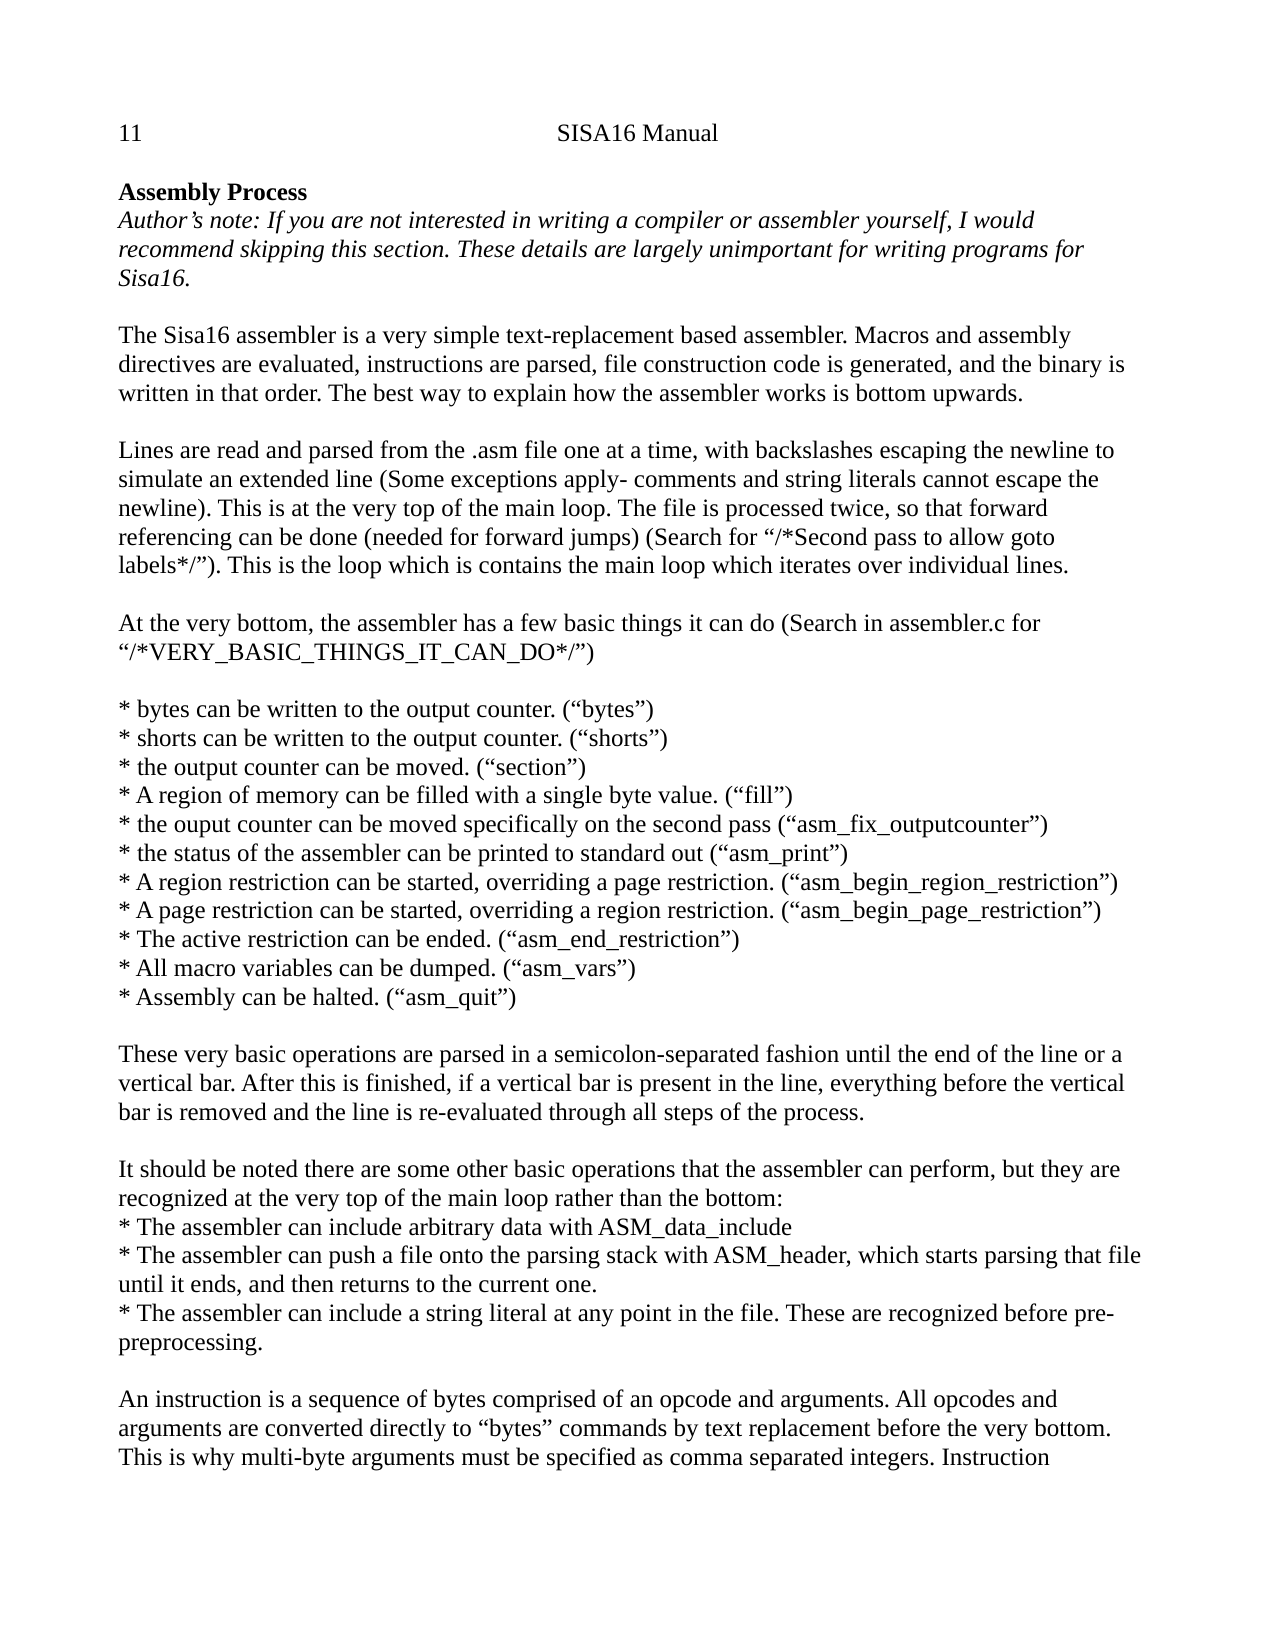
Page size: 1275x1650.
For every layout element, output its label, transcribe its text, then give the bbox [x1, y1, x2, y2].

text * bytes can be written to the output counter. (“bytes”) [118, 694, 1157, 723]
text Lines are read and parsed from the .asm file one at a time, with backslashes escaping the newline to simulate an extended line (Some exceptions apply- comments and string literals cannot escape the newline). This is at the very top of the main loop. The file is processed twice, so that forward referencing can be done (needed for forward jumps) (Search for “/*Second pass to allow goto labels*/”). This is the loop which is contains the main loop which iterates over individual lines. [118, 436, 1157, 579]
text At the very bottom, the assembler has a few basic things it can do (Search in assembler.c for “/*VERY_BASIC_THINGS_IT_CAN_DO*/”) [118, 608, 1157, 666]
text An instruction is a sequence of bytes comprised of an opcode and arguments. All opcodes and arguments are converted directly to “bytes” commands by text replacement before the very bottom. This is why multi-byte arguments must be specified as comma separated integers. Instruction [118, 1384, 1157, 1471]
text It should be noted there are some other basic operations that the assembler can perform, but they are recognized at the very top of the main loop rather than the bottom: * The assembler can include arbitrary data with ASM_data_include [118, 1154, 1157, 1241]
text * The assembler can include a string literal at any point in the file. These are recognized before pre-preprocessing. [118, 1298, 1157, 1356]
text * A region restriction can be started, overriding a page restriction. (“asm_begin_region_restriction”) * A page restriction can be started, overriding a region restriction. (“asm_begin_page_restriction”) * The active restriction can be ended. (“asm_end_restriction”) * All macro variables can be dumped. (“asm_vars”) * Assembly can be halted. (“asm_quit”) [118, 867, 1157, 1011]
text * The assembler can push a file onto the parsing stack with ASM_header, which starts parsing that file until it ends, and then returns to the current one. [118, 1241, 1157, 1298]
text * the ouput counter can be moved specifically on the second pass (“asm_fix_outputcounter”) * the status of the assembler can be printed to standard out (“asm_print”) [118, 809, 1157, 867]
text Assembly Process [118, 177, 1157, 206]
text * shorts can be written to the output counter. (“shorts”) [118, 723, 1157, 752]
text * the output counter can be moved. (“section”) * A region of memory can be filled with a single byte value. (“fill”) [118, 752, 1157, 809]
text These very basic operations are parsed in a semicolon-separated fashion until the end of the line or a vertical bar. After this is finished, if a vertical bar is present in the line, everything before the vertical bar is removed and the line is re-evaluated through all steps of the process. [118, 1039, 1157, 1126]
text Author’s note: If you are not interested in writing a compiler or assembler yourself, I would recommend skipping this section. These details are largely unimportant for writing programs for Sisa16. The Sisa16 assembler is a very simple text-replacement based assembler. Macros and assembly directives are evaluated, instructions are parsed, file construction code is generated, and the binary is written in that order. The best way to explain how the assembler works is bottom upwards. [118, 206, 1157, 407]
